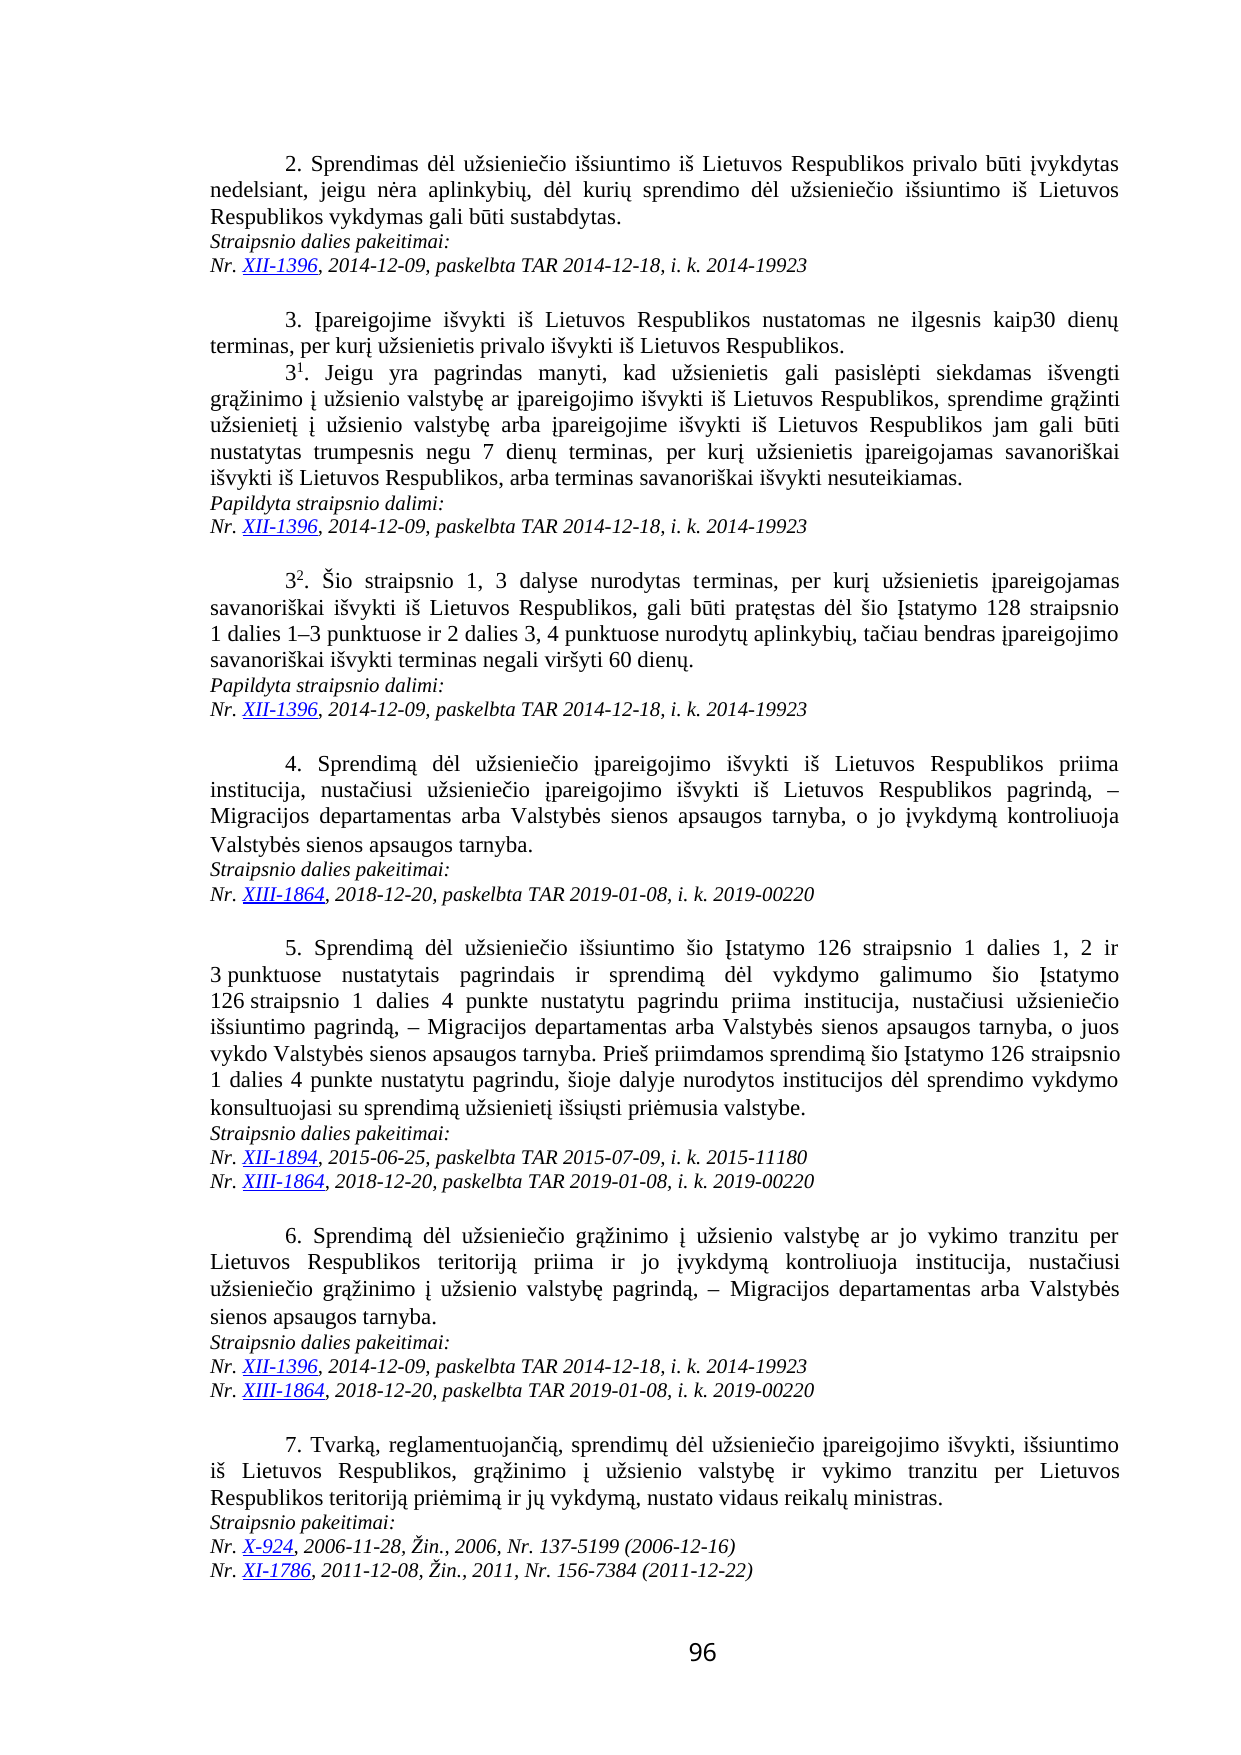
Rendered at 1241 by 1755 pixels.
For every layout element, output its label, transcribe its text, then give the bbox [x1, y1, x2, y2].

text 32. Šio straipsnio 1, 3 dalyse nurodytas terminas, per kurį užsienietis įpareigojamas savanoriškai išvykti iš Lietuvos Respublikos, gali būti pratęstas dėl šio Įstatymo 128 straipsnio 1 dalies 1–3 punktuose ir 2 dalies 3, 4 punktuose nurodytų aplinkybių, tačiau bendras įpareigojimo savanoriškai išvykti terminas negali viršyti 60 dienų. [210, 567, 1120, 673]
text Nr. XII-1396, 2014-12-09, paskelbta TAR 2014-12-18, i. k. 2014-19923 [210, 253, 1120, 277]
text Nr. XIII-1864, 2018-12-20, paskelbta TAR 2019-01-08, i. k. 2019-00220 [210, 1378, 1120, 1402]
text Straipsnio dalies pakeitimai: [210, 229, 1120, 253]
text Nr. XII-1396, 2014-12-09, paskelbta TAR 2014-12-18, i. k. 2014-19923 [210, 1354, 1120, 1378]
text Straipsnio dalies pakeitimai: [210, 1330, 1120, 1354]
text Papildyta straipsnio dalimi: [210, 490, 1120, 514]
text Nr. XII-1396, 2014-12-09, paskelbta TAR 2014-12-18, i. k. 2014-19923 [210, 514, 1120, 538]
text Straipsnio pakeitimai: [210, 1510, 1120, 1534]
text 6. Sprendimą dėl užsieniečio grąžinimo į užsienio valstybę ar jo vykimo tranzitu per Lietuvos Respublikos teritoriją priima ir jo įvykdymą kontroliuoja institucija, nustačiusi užsieniečio grąžinimo į užsienio valstybę pagrindą, – Migracijos departamentas arba Valstybės sienos apsaugos tarnyba. [210, 1222, 1120, 1330]
text Straipsnio dalies pakeitimai: [210, 1121, 1120, 1145]
text Nr. XIII-1864, 2018-12-20, paskelbta TAR 2019-01-08, i. k. 2019-00220 [210, 881, 1120, 906]
text Nr. XIII-1864, 2018-12-20, paskelbta TAR 2019-01-08, i. k. 2019-00220 [210, 1169, 1120, 1193]
text Nr. XII-1396, 2014-12-09, paskelbta TAR 2014-12-18, i. k. 2014-19923 [210, 697, 1120, 721]
text 31. Jeigu yra pagrindas manyti, kad užsienietis gali pasislėpti siekdamas išvengti grąžinimo į užsienio valstybę ar įpareigojimo išvykti iš Lietuvos Respublikos, sprendime grąžinti užsienietį į užsienio valstybę arba įpareigojime išvykti iš Lietuvos Respublikos jam gali būti nustatytas trumpesnis negu 7 dienų terminas, per kurį užsienietis įpareigojamas savanoriškai išvykti iš Lietuvos Respublikos, arba terminas savanoriškai išvykti nesuteikiamas. [210, 359, 1120, 490]
text Nr. XI-1786, 2011-12-08, Žin., 2011, Nr. 156-7384 (2011-12-22) [210, 1558, 1120, 1582]
text 4. Sprendimą dėl užsieniečio įpareigojimo išvykti iš Lietuvos Respublikos priima institucija, nustačiusi užsieniečio įpareigojimo išvykti iš Lietuvos Respublikos pagrindą, – Migracijos departamentas arba Valstybės sienos apsaugos tarnyba, o jo įvykdymą kontroliuoja Valstybės sienos apsaugos tarnyba. [210, 749, 1120, 857]
text Straipsnio dalies pakeitimai: [210, 857, 1120, 881]
text 2. Sprendimas dėl užsieniečio išsiuntimo iš Lietuvos Respublikos privalo būti įvykdytas nedelsiant, jeigu nėra aplinkybių, dėl kurių sprendimo dėl užsieniečio išsiuntimo iš Lietuvos Respublikos vykdymas gali būti sustabdytas. [210, 150, 1120, 229]
text 7. Tvarką, reglamentuojančią, sprendimų dėl užsieniečio įpareigojimo išvykti, išsiuntimo iš Lietuvos Respublikos, grąžinimo į užsienio valstybę ir vykimo tranzitu per Lietuvos Respublikos teritoriją priėmimą ir jų vykdymą, nustato vidaus reikalų ministras. [210, 1431, 1120, 1510]
text Papildyta straipsnio dalimi: [210, 673, 1120, 697]
text Nr. X-924, 2006-11-28, Žin., 2006, Nr. 137-5199 (2006-12-16) [210, 1534, 1120, 1558]
text 3. Įpareigojime išvykti iš Lietuvos Respublikos nustatomas ne ilgesnis kaip30 dienų terminas, per kurį užsienietis privalo išvykti iš Lietuvos Respublikos. [210, 306, 1120, 359]
text 5. Sprendimą dėl užsieniečio išsiuntimo šio Įstatymo 126 straipsnio 1 dalies 1, 2 ir 3 punktuose nustatytais pagrindais ir sprendimą dėl vykdymo galimumo šio Įstatymo 126 straipsnio 1 dalies 4 punkte nustatytu pagrindu priima institucija, nustačiusi užsieniečio išsiuntimo pagrindą, – Migracijos departamentas arba Valstybės sienos apsaugos tarnyba, o juos vykdo Valstybės sienos apsaugos tarnyba. Prieš priimdamos sprendimą šio Įstatymo 126 straipsnio 1 dalies 4 punkte nustatytu pagrindu, šioje dalyje nurodytos institucijos dėl sprendimo vykdymo konsultuojasi su sprendimą užsienietį išsiųsti priėmusia valstybe. [210, 934, 1120, 1121]
text Nr. XII-1894, 2015-06-25, paskelbta TAR 2015-07-09, i. k. 2015-11180 [210, 1145, 1120, 1169]
